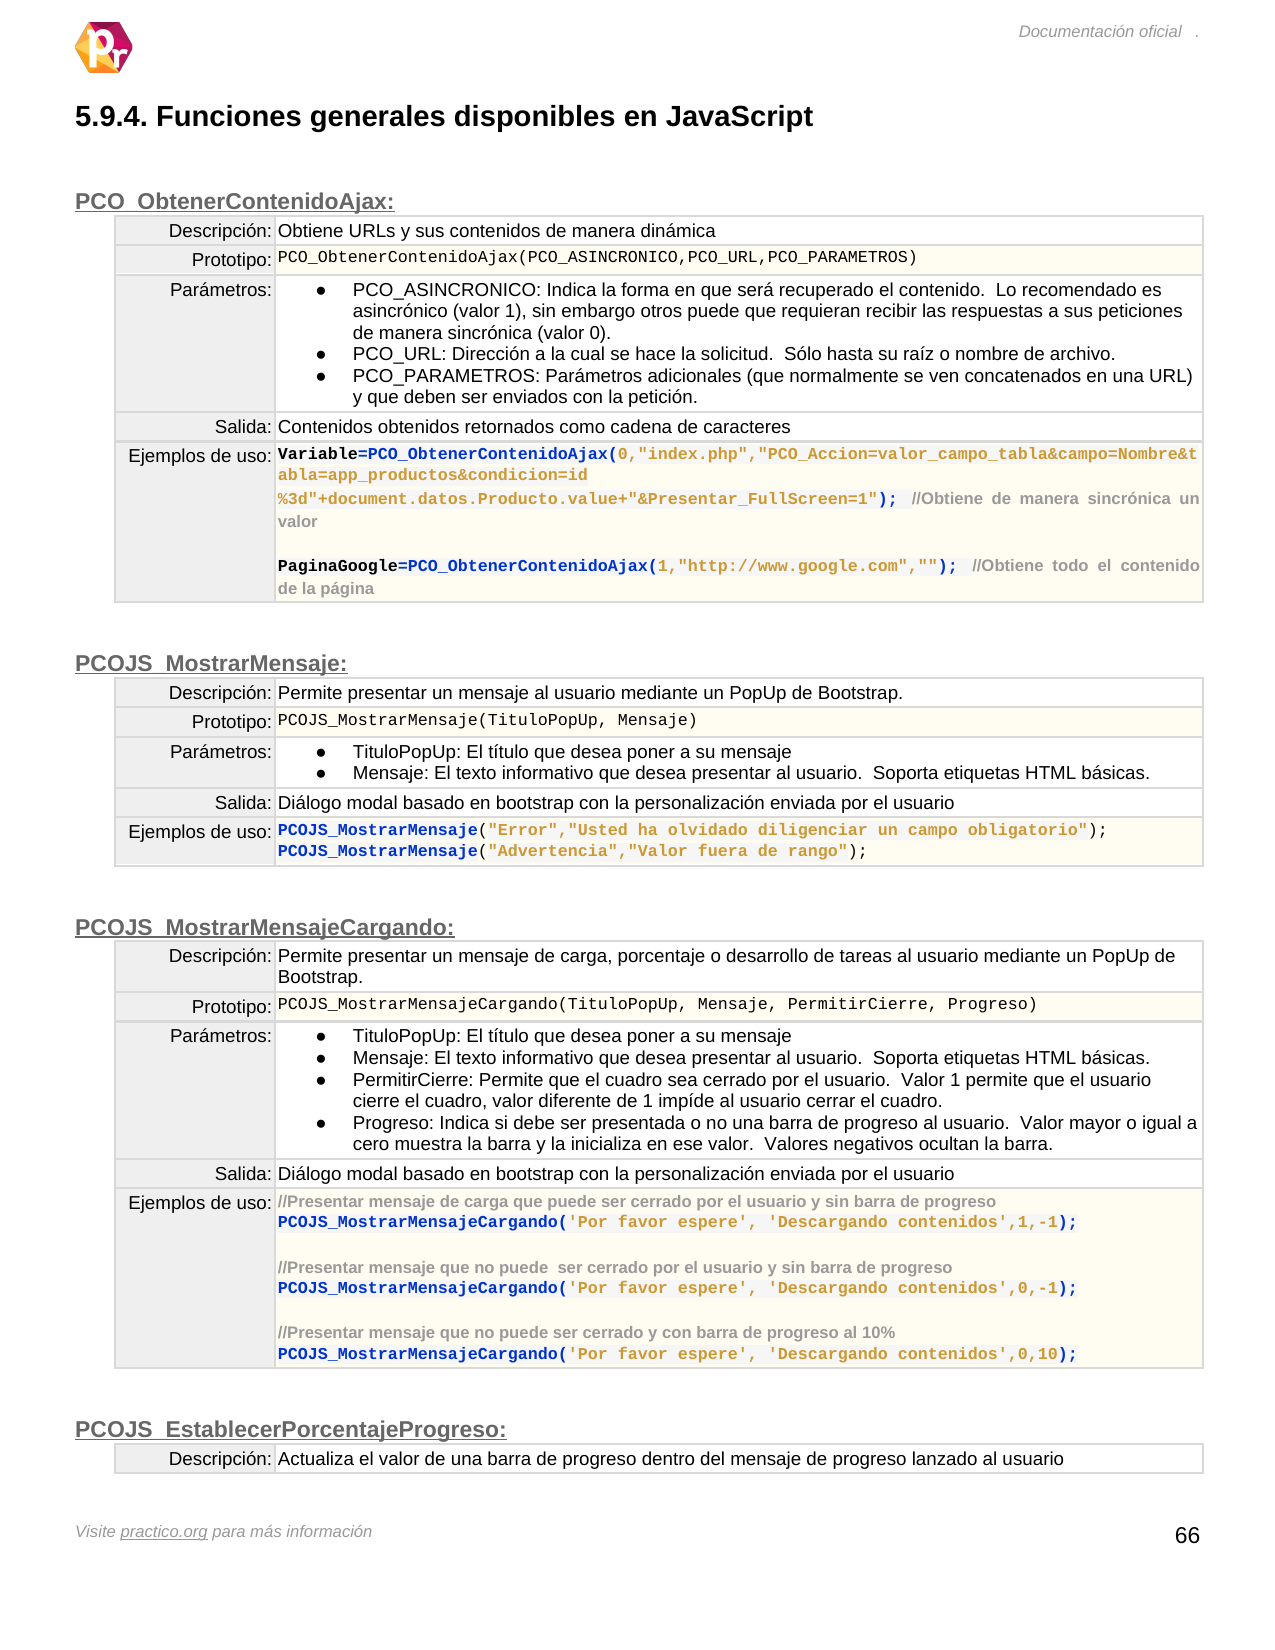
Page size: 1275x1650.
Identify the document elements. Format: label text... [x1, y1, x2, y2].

subtitle PCOJS_MostrarMensajeCargando: [75, 913, 1200, 940]
table_cell PCOJS_MostrarMensajeCargando(TituloPopUp, Mensaje, PermitirCierre, Progreso) [276, 993, 1202, 1020]
table_header Permite presentar un mensaje de carga, porcentaje o desarrollo de tareas al usuario mediante un PopUp de Bootstrap. [276, 942, 1202, 991]
picture [75, 22, 133, 73]
table_header Permite presentar un mensaje al usuario mediante un PopUp de Bootstrap. [276, 679, 1202, 706]
table_cell Ejemplos de uso: [116, 443, 274, 601]
table_cell Prototipo: [116, 246, 274, 273]
table_cell Diálogo modal basado en bootstrap con la personalización enviada por el usuario [276, 1160, 1202, 1187]
table_cell TituloPopUp: El título que desea poner a su mensaje Mensaje: El texto informativo que desea presentar al usuario. Soporta etiquetas HTML básicas. PermitirCierre: Permite que el cuadro sea cerrado por el usuario. Valor 1 permite que el usuario cierre el cuadro, valor diferente de 1 impíde al usuario cerrar el cuadro. Progreso: Indica si debe ser presentada o no una barra de progreso al usuario. Valor mayor o igual a cero muestra la barra y la inicializa en ese valor. Valores negativos ocultan la barra. [276, 1023, 1202, 1158]
subtitle PCO_ObtenerContenidoAjax: [75, 188, 1200, 214]
table_cell Salida: [116, 413, 274, 440]
table_cell Contenidos obtenidos retornados como cadena de caracteres [276, 413, 1202, 440]
subtitle PCOJS_EstablecerPorcentajeProgreso: [75, 1416, 1200, 1442]
table_cell Ejemplos de uso: [116, 818, 274, 864]
table_cell Diálogo modal basado en bootstrap con la personalización enviada por el usuario [276, 789, 1202, 816]
table_cell Parámetros: [116, 276, 274, 411]
table_header Descripción: [116, 942, 274, 991]
table_cell Parámetros: [116, 1023, 274, 1158]
table_cell Prototipo: [116, 708, 274, 736]
table_cell TituloPopUp: El título que desea poner a su mensaje Mensaje: El texto informativo que desea presentar al usuario. Soporta etiquetas HTML básicas. [276, 738, 1202, 787]
subtitle PCOJS_MostrarMensaje: [75, 650, 1200, 677]
table_cell Salida: [116, 1160, 274, 1187]
table_cell PCO_ObtenerContenidoAjax(PCO_ASINCRONICO,PCO_URL,PCO_PARAMETROS) [276, 246, 1202, 273]
table_cell //Presentar mensaje de carga que puede ser cerrado por el usuario y sin barra de progreso PCOJS_MostrarMensajeCargando('Por favor espere', 'Descargando contenidos',1,-1); //Presentar mensaje que no puede ser cerrado por el usuario y sin barra de progreso PCOJS_MostrarMensajeCargando('Por favor espere', 'Descargando contenidos',0,-1); //Presentar mensaje que no puede ser cerrado y con barra de progreso al 10% PCOJS_MostrarMensajeCargando('Por favor espere', 'Descargando contenidos',0,10); [276, 1189, 1202, 1367]
table_cell Ejemplos de uso: [116, 1189, 274, 1367]
table_cell PCOJS_MostrarMensaje(TituloPopUp, Mensaje) [276, 708, 1202, 736]
table_cell Variable=PCO_ObtenerContenidoAjax(0,"index.php","PCO_Accion=valor_campo_tabla&campo=Nombre&tabla=app_productos&condicion=id%3d"+document.datos.Producto.value+"&Presentar_FullScreen=1"); //Obtiene de manera sincrónica un valor PaginaGoogle=PCO_ObtenerContenidoAjax(1,"http://www.google.com",""); //Obtiene todo el contenido de la página [276, 443, 1202, 601]
table_header Descripción: [116, 1445, 274, 1472]
table_cell Prototipo: [116, 993, 274, 1020]
table_cell PCO_ASINCRONICO: Indica la forma en que será recuperado el contenido. Lo recomendado es asincrónico (valor 1), sin embargo otros puede que requieran recibir las respuestas a sus peticiones de manera sincrónica (valor 0). PCO_URL: Dirección a la cual se hace la solicitud. Sólo hasta su raíz o nombre de archivo. PCO_PARAMETROS: Parámetros adicionales (que normalmente se ven concatenados en una URL) y que deben ser enviados con la petición. [276, 276, 1202, 411]
table_cell PCOJS_MostrarMensaje("Error","Usted ha olvidado diligenciar un campo obligatorio"); PCOJS_MostrarMensaje("Advertencia","Valor fuera de rango"); [276, 818, 1202, 864]
table_header Actualiza el valor de una barra de progreso dentro del mensaje de progreso lanzado al usuario [276, 1445, 1202, 1472]
table_cell Parámetros: [116, 738, 274, 787]
table_header Descripción: [116, 679, 274, 706]
table_header Obtiene URLs y sus contenidos de manera dinámica [276, 217, 1202, 244]
subtitle 5.9.4. Funciones generales disponibles en JavaScript [75, 99, 1200, 133]
table_header Descripción: [116, 217, 274, 244]
table_cell Salida: [116, 789, 274, 816]
